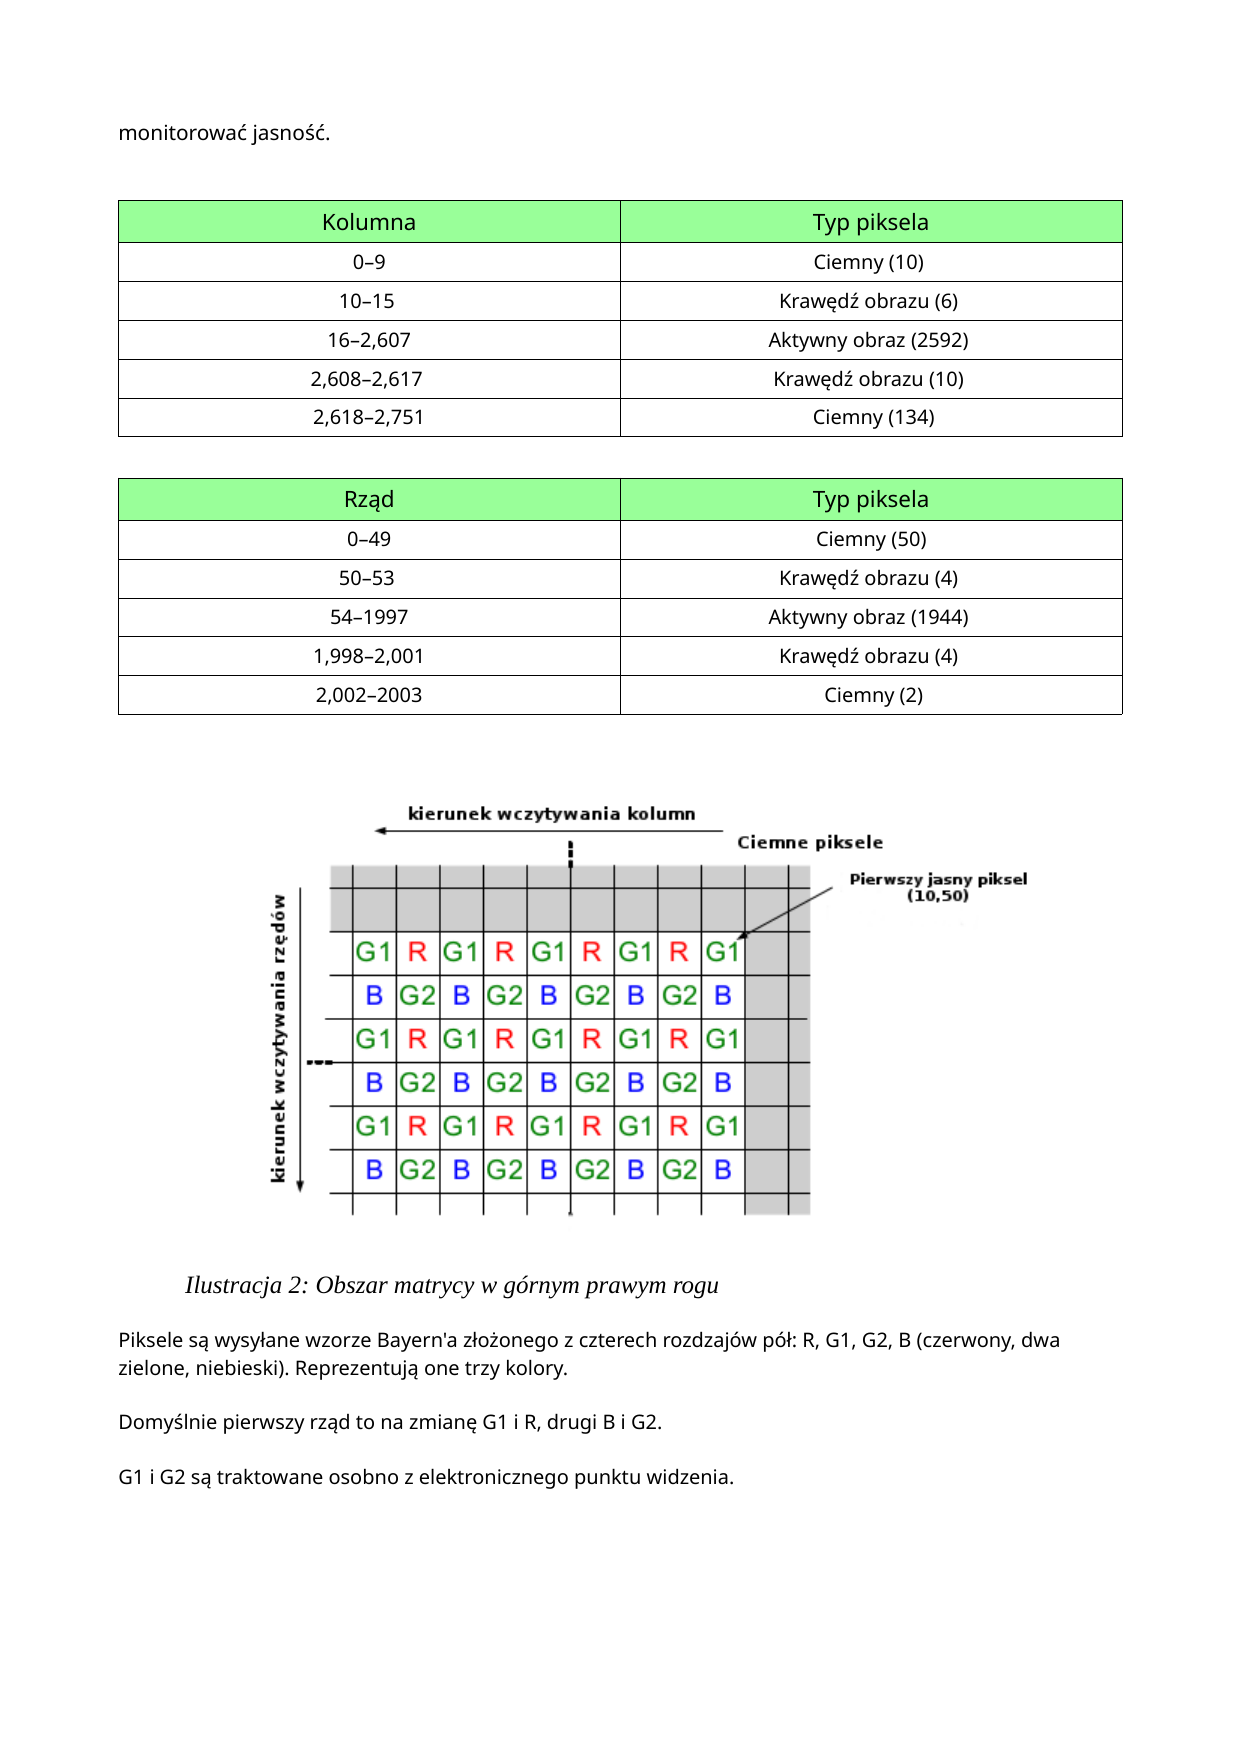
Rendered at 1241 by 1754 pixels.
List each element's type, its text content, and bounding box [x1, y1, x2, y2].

text Domyślnie pierwszy rząd to na zmianę G1 i R, drugi B i G2. [118, 1408, 1122, 1435]
table_cell 10–15 [119, 282, 620, 320]
table_cell 54–1997 [119, 599, 620, 636]
table_cell Ciemny (2) [621, 676, 1122, 714]
table_cell Aktywny obraz (2592) [621, 321, 1122, 359]
table_cell Krawędź obrazu (4) [621, 560, 1122, 597]
table_cell Krawędź obrazu (6) [621, 282, 1122, 320]
table_header Kolumna [119, 201, 620, 242]
table_cell Ciemny (50) [621, 521, 1122, 558]
table_cell 0–9 [119, 243, 620, 281]
text Piksele są wysyłane wzorze Bayern'a złożonego z czterech rozdzajów pół: R, G1, G2, B (czerwony, dwa zielone, niebieski). Reprezentują one trzy kolory. [118, 1326, 1122, 1381]
picture [184, 787, 1051, 1271]
table_cell Ciemny (134) [621, 399, 1122, 436]
table_cell 2,608–2,617 [119, 360, 620, 398]
table_cell Aktywny obraz (1944) [621, 599, 1122, 636]
table_cell 1,998–2,001 [119, 637, 620, 675]
table_header Typ piksela [621, 479, 1122, 520]
table_cell 0–49 [119, 521, 620, 558]
table_cell Krawędź obrazu (4) [621, 637, 1122, 675]
table_cell 50–53 [119, 560, 620, 597]
table_header Rząd [119, 479, 620, 520]
table_header Typ piksela [621, 201, 1122, 242]
table_cell 16–2,607 [119, 321, 620, 359]
table_cell 2,002–2003 [119, 676, 620, 714]
text monitorować jasność. [118, 118, 1122, 147]
text Ilustracja 2: Obszar matrycy w górnym prawym rogu [185, 1271, 1050, 1299]
table_cell Ciemny (10) [621, 243, 1122, 281]
table_cell Krawędź obrazu (10) [621, 360, 1122, 398]
table_cell 2,618–2,751 [119, 399, 620, 436]
text G1 i G2 są traktowane osobno z elektronicznego punktu widzenia. [118, 1463, 1122, 1490]
